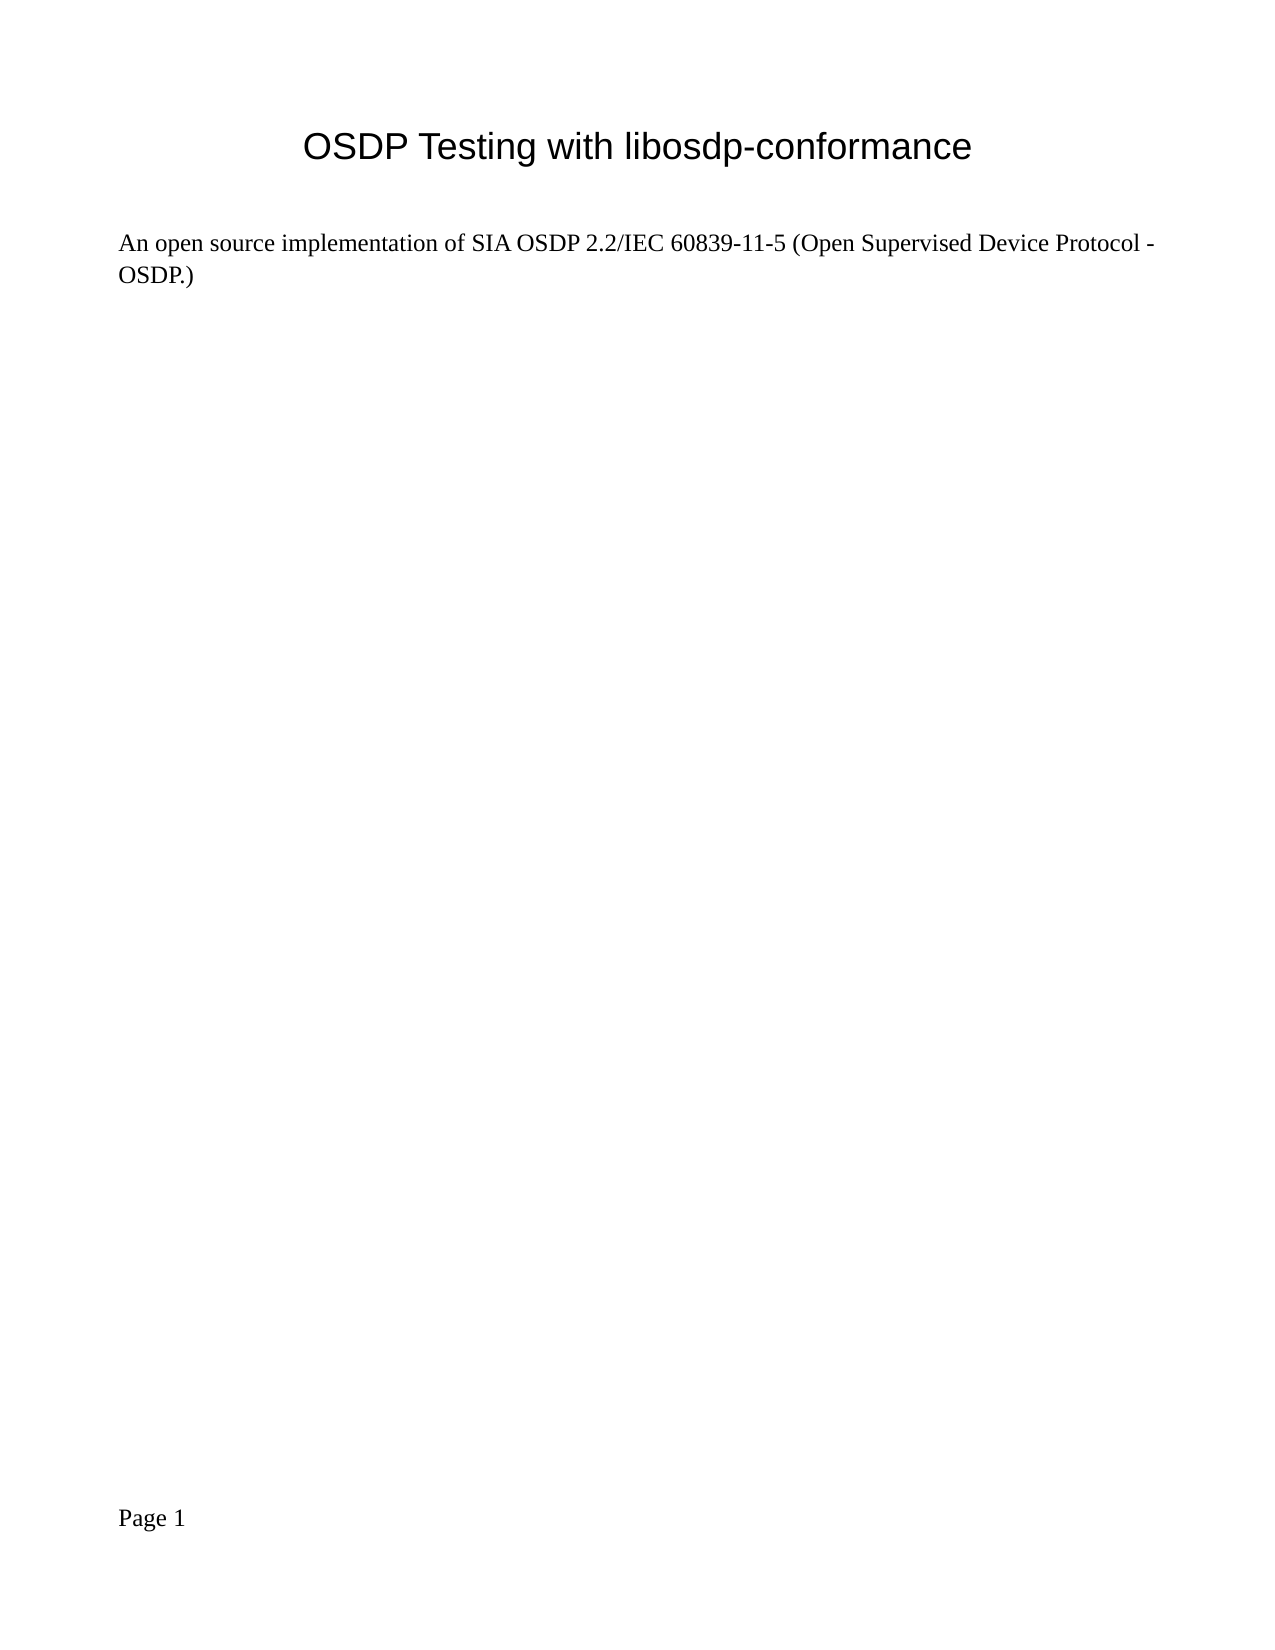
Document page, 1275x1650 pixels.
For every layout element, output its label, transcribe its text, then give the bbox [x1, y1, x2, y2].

text An open source implementation of SIA OSDP 2.2/IEC 60839-11-5 (Open Supervised Device Protocol - OSDP.) [118, 228, 1157, 289]
subtitle OSDP Testing with libosdp-conformance [118, 124, 1157, 167]
